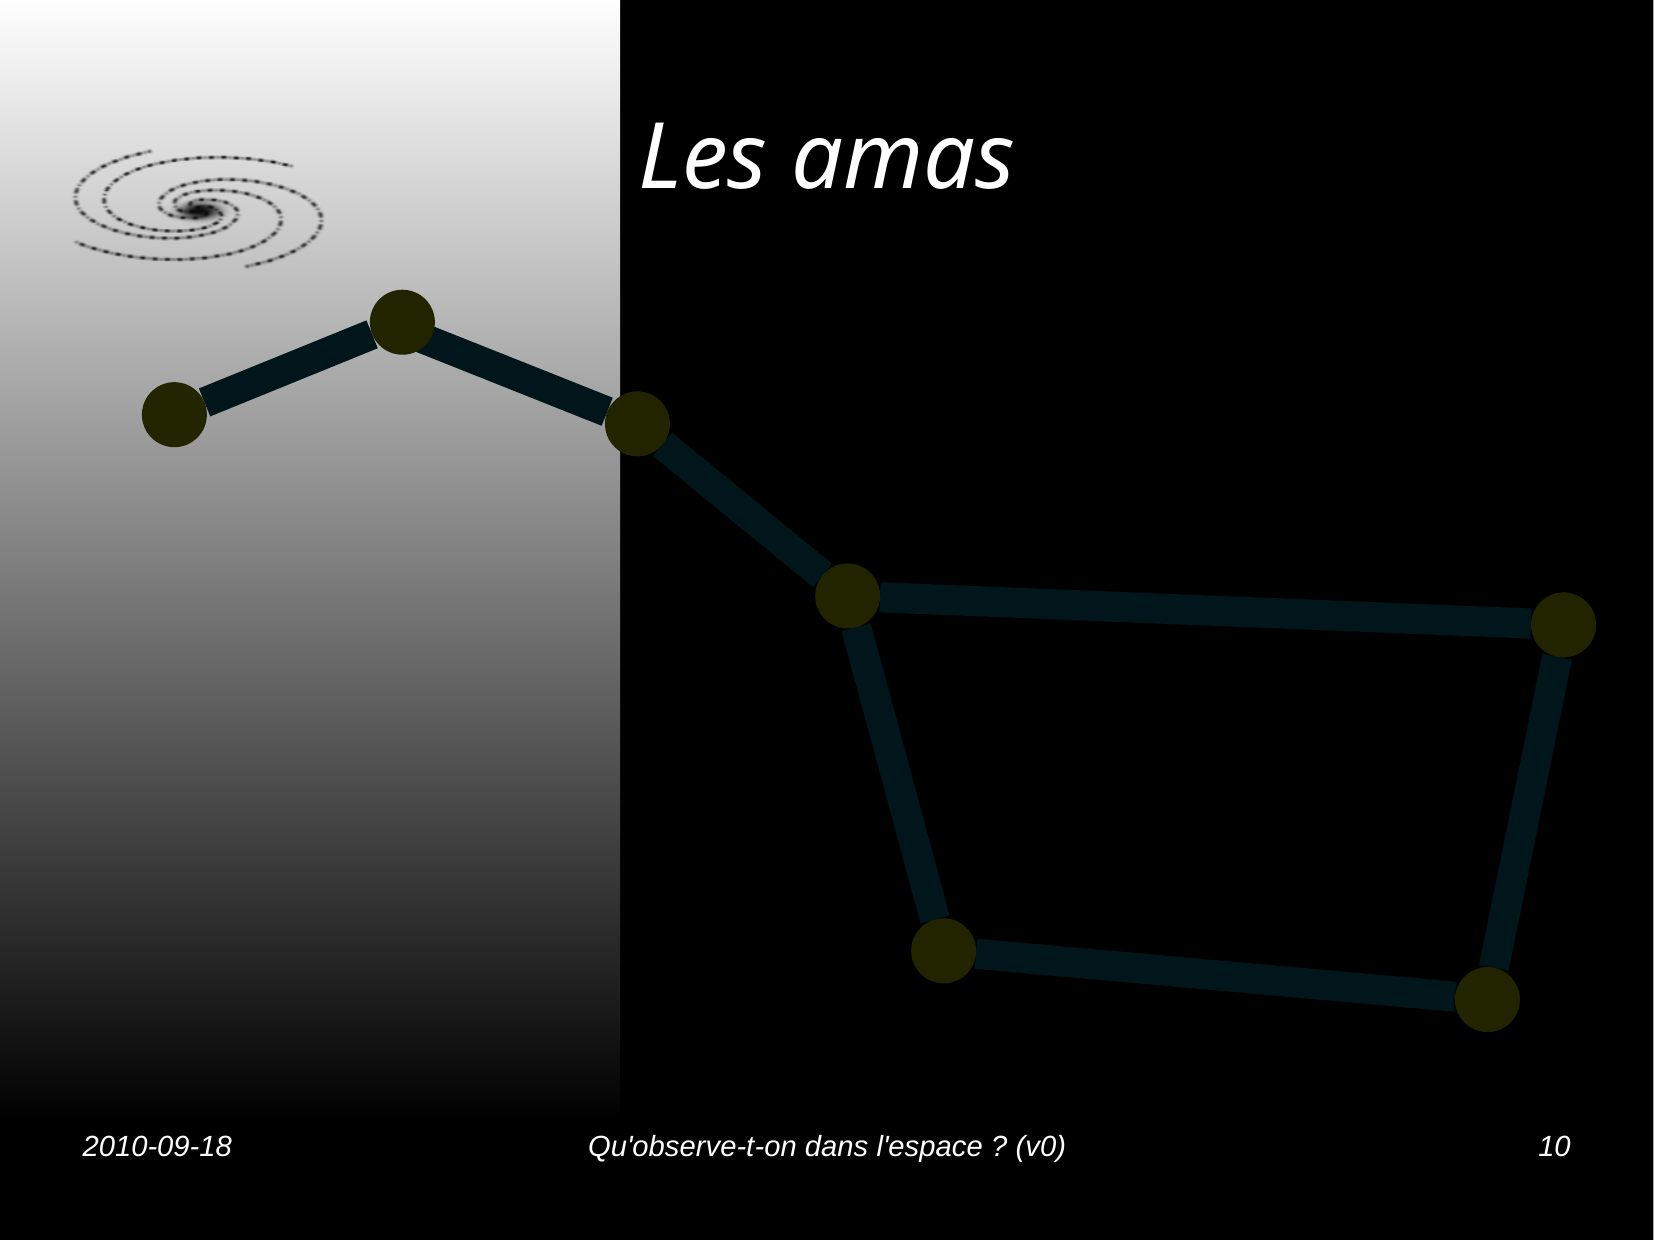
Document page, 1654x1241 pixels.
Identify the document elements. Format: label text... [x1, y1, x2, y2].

picture [69, 147, 325, 271]
picture [82, 290, 809, 1109]
title Les amas [82, 56, 1571, 250]
